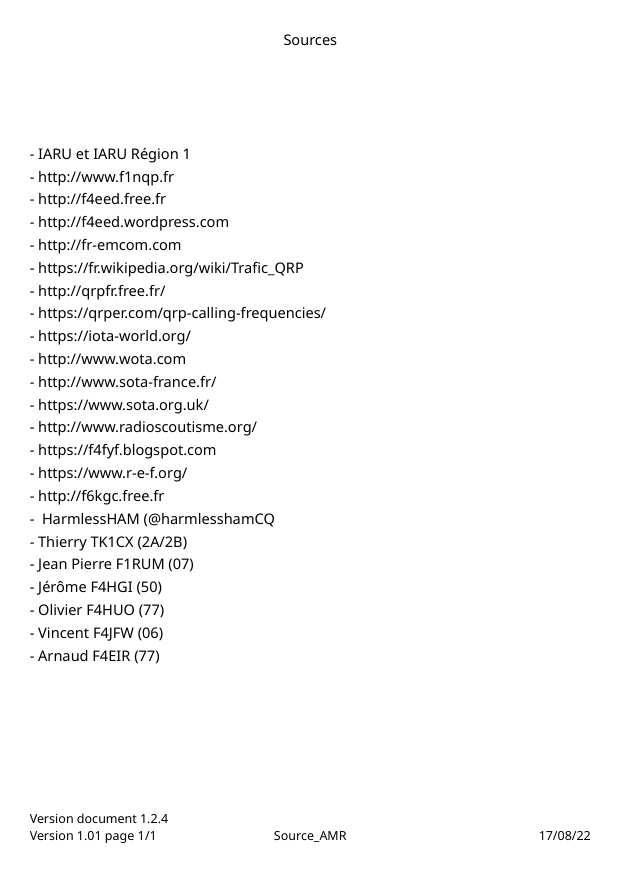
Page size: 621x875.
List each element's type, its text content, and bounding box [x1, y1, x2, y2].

text - https://iota-world.org/ [29, 326, 591, 346]
text - Arnaud F4EIR (77) [29, 645, 591, 665]
text - http://www.sota-france.fr/ [29, 372, 591, 392]
text - http://www.radioscoutisme.org/ [29, 417, 591, 437]
text - http://www.wota.com [29, 349, 591, 369]
text - http://qrpfr.free.fr/ [29, 280, 591, 300]
text - https://www.sota.org.uk/ [29, 394, 591, 414]
text - Vincent F4JFW (06) [29, 623, 591, 642]
text - https://qrper.com/qrp-calling-frequencies/ [29, 303, 591, 323]
text - Jérôme F4HGI (50) [29, 577, 591, 597]
text - http://fr-emcom.com [29, 235, 591, 255]
text - http://f6kgc.free.fr [29, 486, 591, 506]
text - IARU et IARU Région 1 [29, 143, 591, 163]
text - Jean Pierre F1RUM (07) [29, 554, 591, 574]
text - https://f4fyf.blogspot.com [29, 440, 591, 460]
text - http://f4eed.free.fr [29, 189, 591, 209]
text - https://www.r-e-f.org/ [29, 463, 591, 483]
text - http://f4eed.wordpress.com [29, 212, 591, 232]
text - https://fr.wikipedia.org/wiki/Trafic_QRP [29, 258, 591, 277]
text - http://www.f1nqp.fr [29, 166, 591, 186]
text - Olivier F4HUO (77) [29, 600, 591, 620]
text Sources [29, 29, 591, 49]
text - HarmlessHAM (@harmlesshamCQ [29, 508, 591, 528]
text - Thierry TK1CX (2A/2B) [29, 531, 591, 551]
